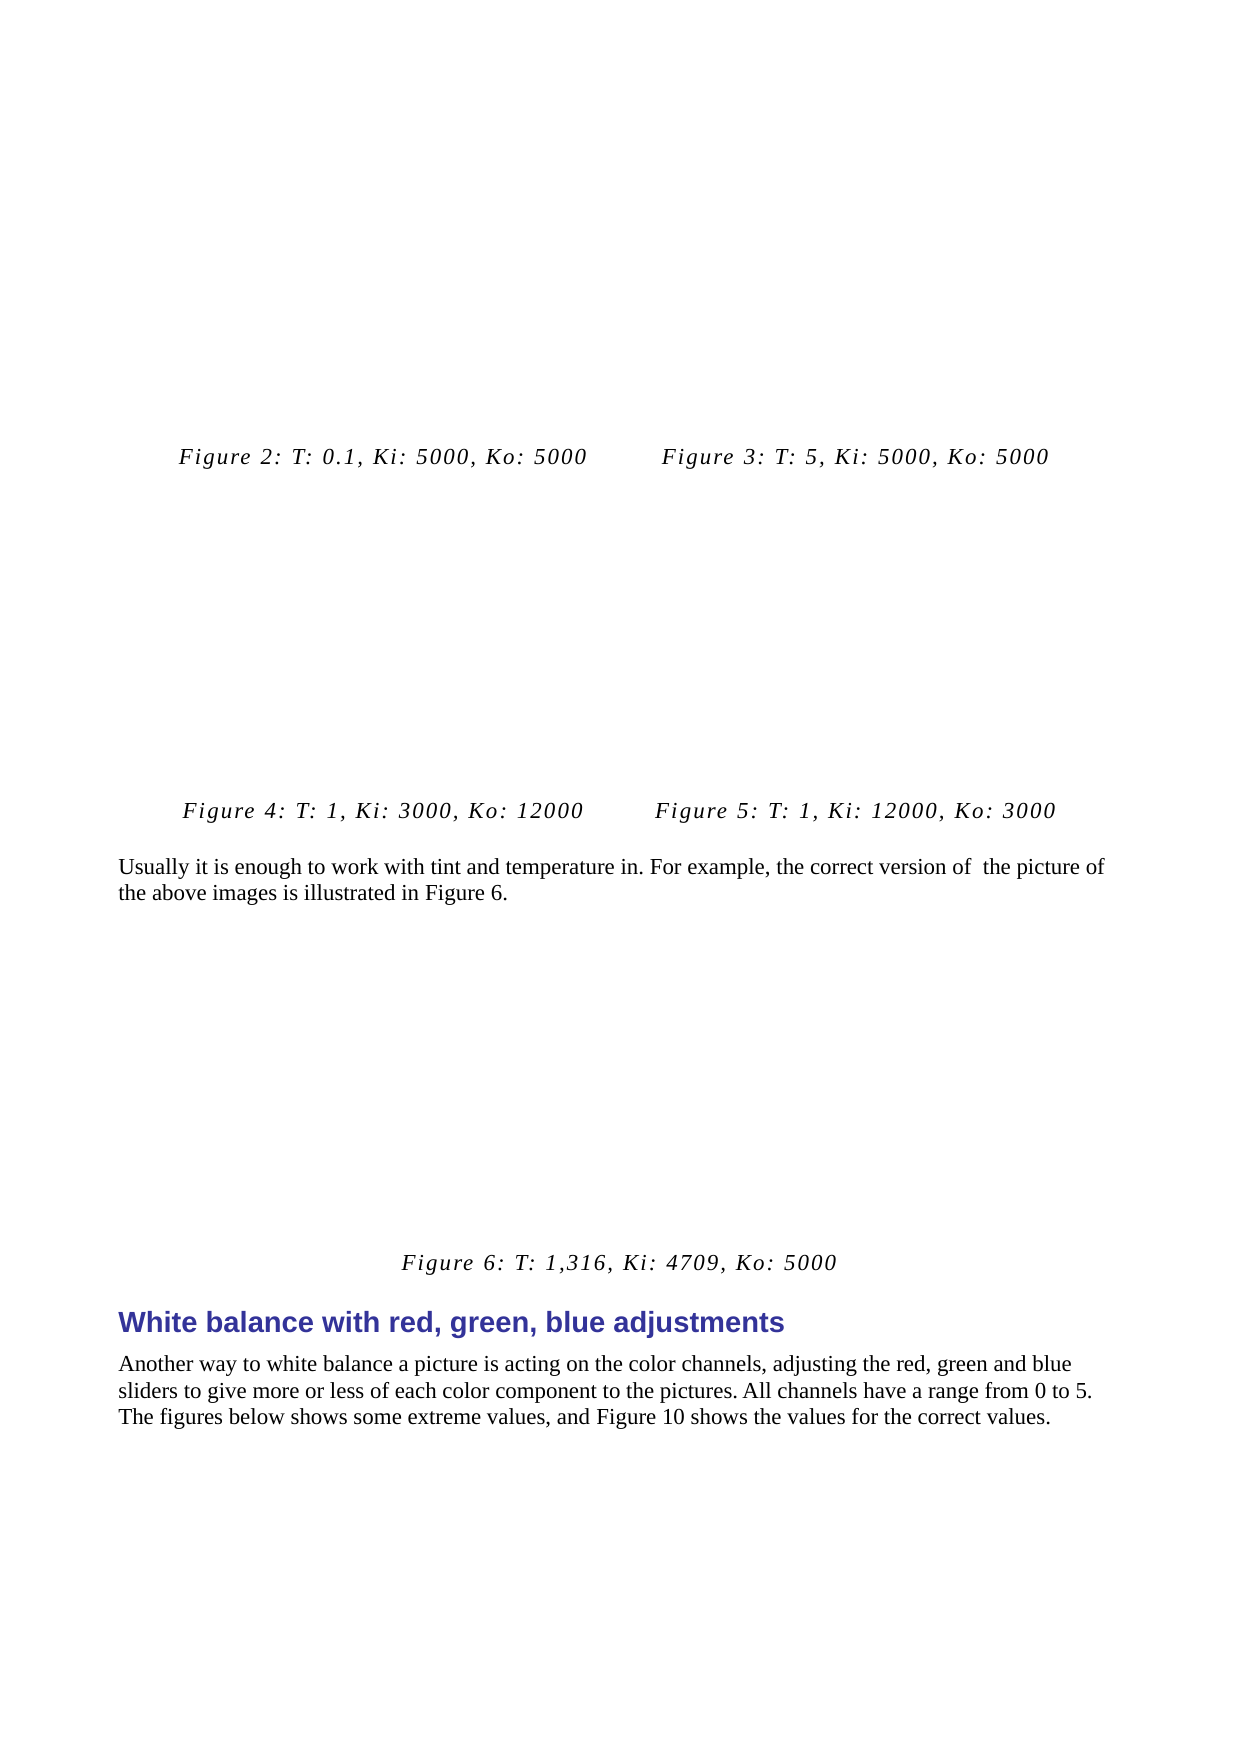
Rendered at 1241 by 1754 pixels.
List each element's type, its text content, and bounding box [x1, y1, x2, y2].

text Another way to white balance a picture is acting on the color channels, adjusting the red, green and blue sliders to give more or less of each color component to the pictures. All channels have a range from 0 to 5. The figures below shows some extreme values, and Figure 10 shows the values for the correct values. [118, 1350, 1122, 1429]
text Figure 2: T: 0.1, Ki: 5000, Ko: 5000 [177, 130, 590, 469]
text Figure 6: T: 1,316, Ki: 4709, Ko: 5000 [357, 937, 883, 1275]
text Figure 4: T: 1, Ki: 3000, Ko: 12000 [177, 484, 590, 823]
text Usually it is enough to work with tint and temperature in. For example, the correct version of the picture of the above images is illustrated in Figure 6. [118, 118, 1122, 906]
subtitle White balance with red, green, blue adjustments [118, 942, 1122, 1338]
subtitle [357, 924, 883, 937]
text Figure 5: T: 1, Ki: 12000, Ko: 3000 [650, 484, 1063, 823]
text Figure 3: T: 5, Ki: 5000, Ko: 5000 [650, 130, 1063, 469]
